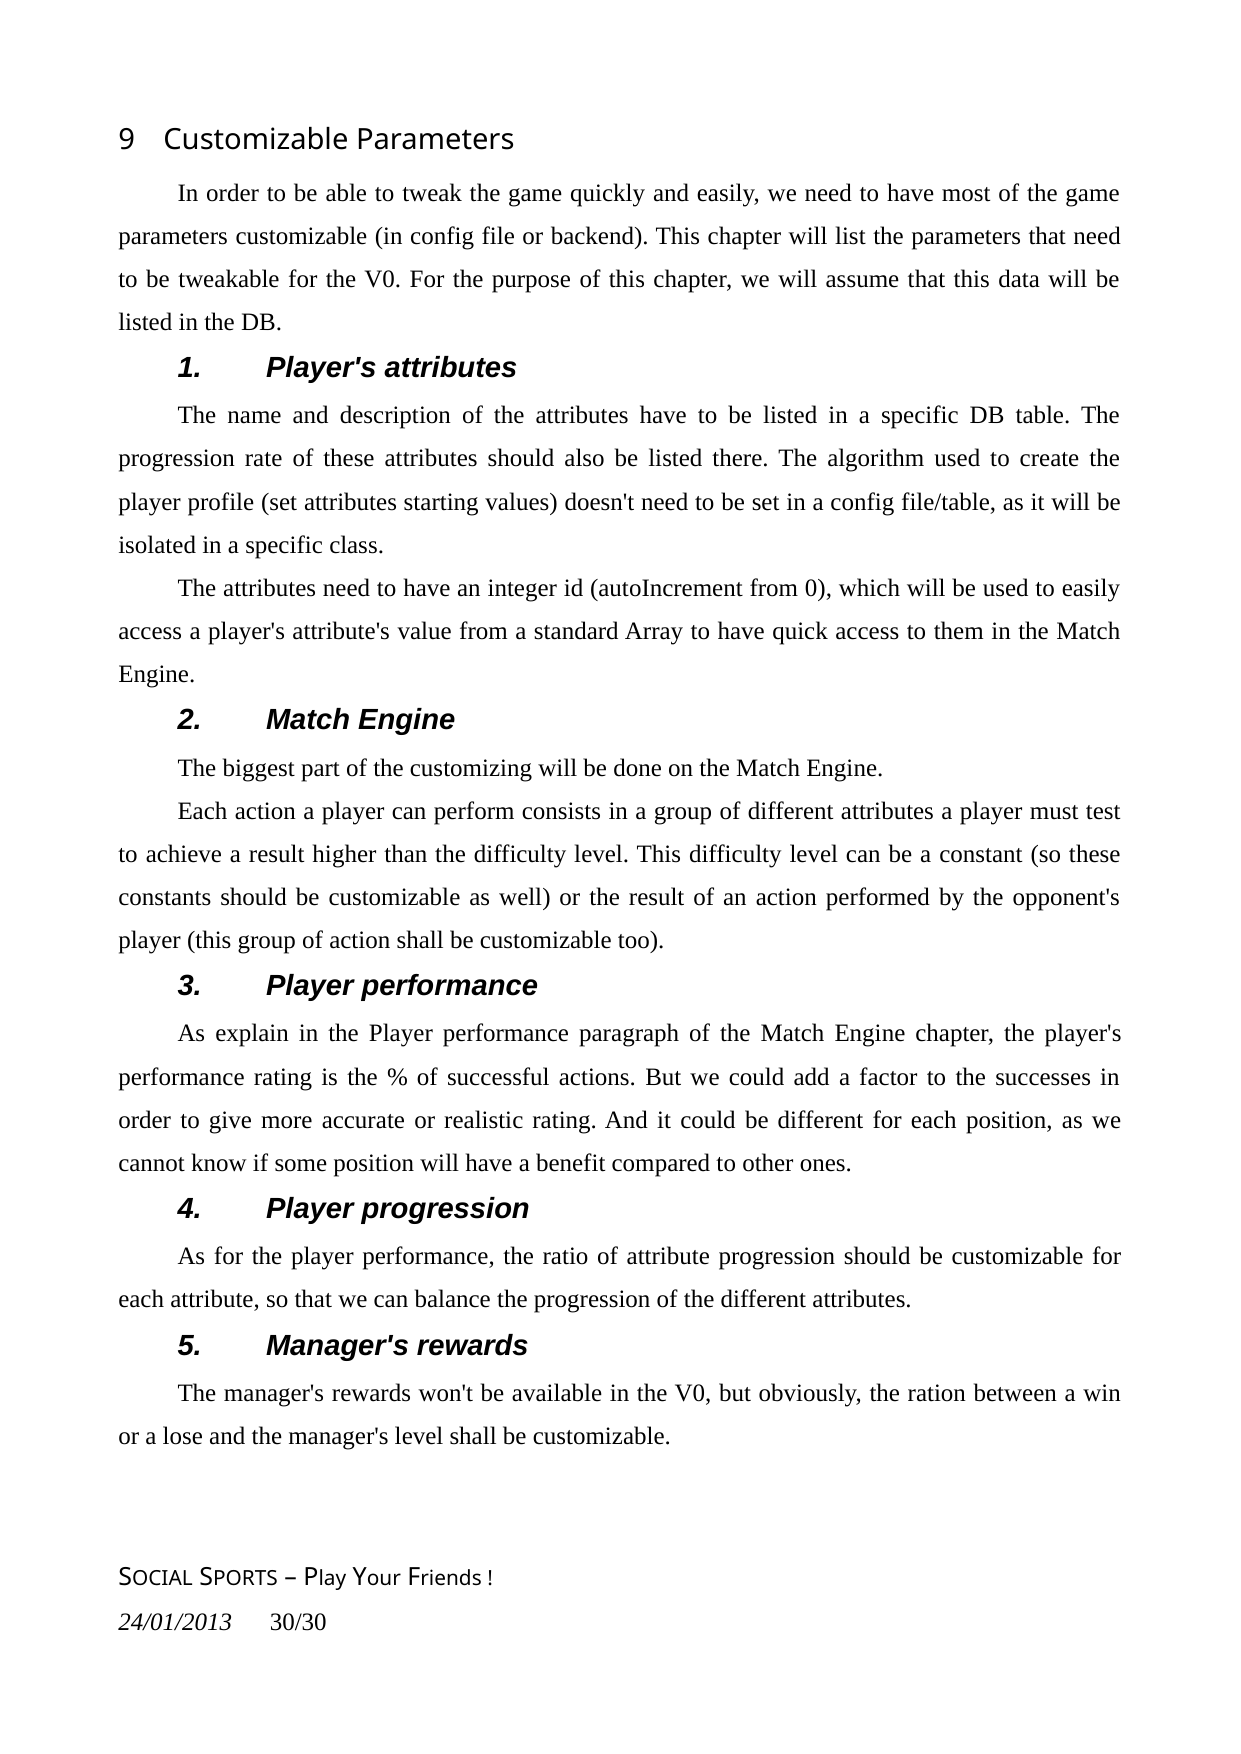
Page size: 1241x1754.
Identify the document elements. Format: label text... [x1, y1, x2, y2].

text In order to be able to tweak the game quickly and easily, we need to have most of the game parameters customizable (in config file or backend). This chapter will list the parameters that need to be tweakable for the V0. For the purpose of this chapter, we will assume that this data will be listed in the DB. [118, 178, 1122, 336]
text The attributes need to have an integer id (autoIncrement from 0), which will be used to easily access a player's attribute's value from a standard Array to have quick access to them in the Match Engine. [118, 573, 1122, 688]
text The biggest part of the customizing will be done on the Match Engine. [118, 753, 1122, 781]
subtitle Player performance [118, 968, 1122, 1002]
text As explain in the Player performance paragraph of the Match Engine chapter, the player's performance rating is the % of successful actions. But we could add a factor to the successes in order to give more accurate or realistic rating. And it could be different for each position, as we cannot know if some position will have a benefit compared to other ones. [118, 1018, 1122, 1177]
subtitle Match Engine [118, 702, 1122, 736]
text The manager's rewards won't be available in the V0, but obviously, the ration between a win or a lose and the manager's level shall be customizable. [118, 1378, 1122, 1450]
text Each action a player can perform consists in a group of different attributes a player must test to achieve a result higher than the difficulty level. This difficulty level can be a constant (so these constants should be customizable as well) or the result of an action performed by the opponent's player (this group of action shall be customizable too). [118, 796, 1122, 954]
subtitle Manager's rewards [118, 1328, 1122, 1361]
text As for the player performance, the ratio of attribute progression should be customizable for each attribute, so that we can balance the progression of the different attributes. [118, 1241, 1122, 1313]
text The name and description of the attributes have to be listed in a specific DB table. The progression rate of these attributes should also be listed there. The algorithm used to create the player profile (set attributes starting values) doesn't need to be set in a config file/table, as it will be isolated in a specific class. [118, 400, 1122, 558]
subtitle Customizable Parameters [118, 118, 1122, 158]
subtitle Player's attributes [118, 350, 1122, 384]
subtitle Player progression [118, 1191, 1122, 1224]
